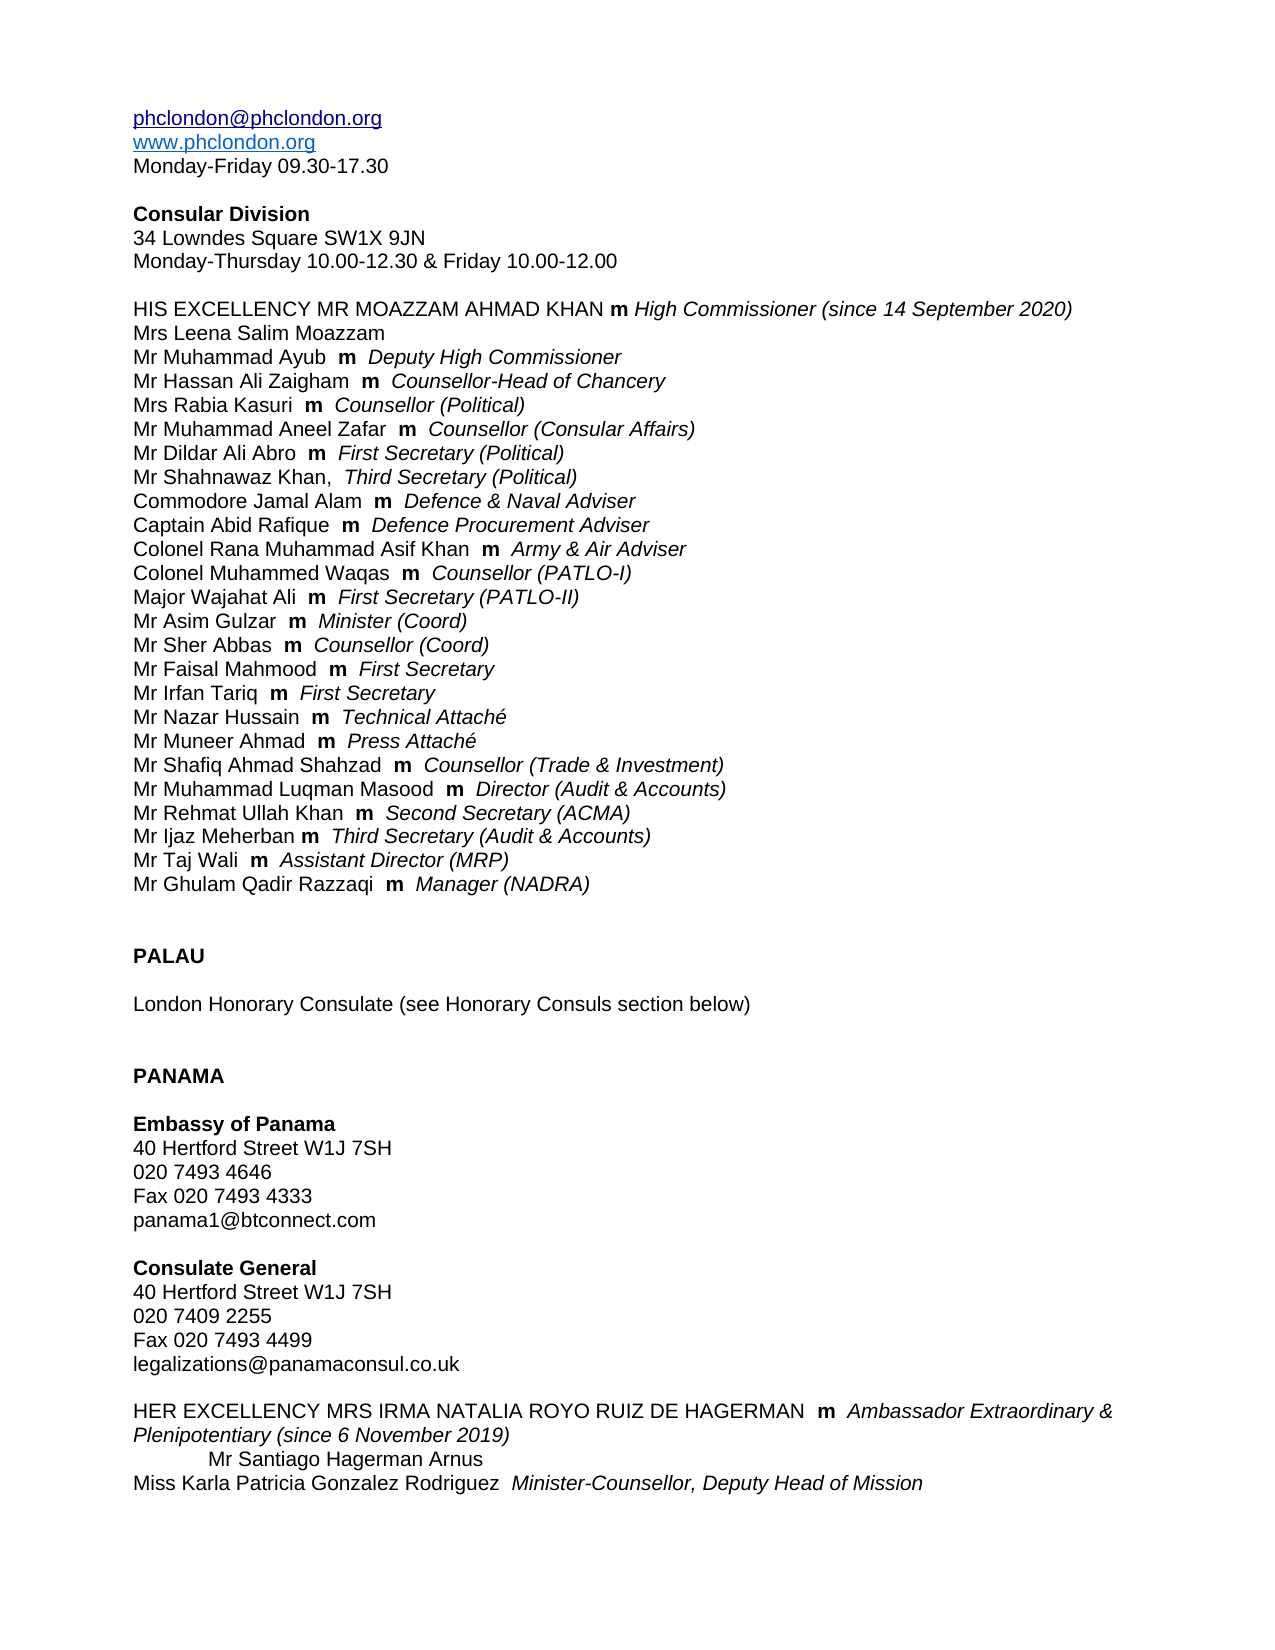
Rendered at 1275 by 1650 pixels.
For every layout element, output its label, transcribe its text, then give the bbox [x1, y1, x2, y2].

text Mr Santiago Hagerman Arnus [133, 1447, 1181, 1471]
text Mr Ghulam Qadir Razzaqi m Manager (NADRA) [133, 872, 1181, 896]
text HER EXCELLENCY MRS IRMA NATALIA ROYO RUIZ DE HAGERMAN m Ambassador Extraordinary & Plenipotentiary (since 6 November 2019) [133, 1399, 1181, 1447]
text Mr Sher Abbas m Counsellor (Coord) [133, 633, 1181, 657]
text Fax 020 7493 4333 [133, 1184, 1181, 1208]
text Commodore Jamal Alam m Defence & Naval Adviser [133, 489, 1181, 513]
text HIS EXCELLENCY MR MOAZZAM AHMAD KHAN m High Commissioner (since 14 September 2020) [133, 297, 1181, 321]
text Fax 020 7493 4499 [133, 1327, 1181, 1351]
text Miss Karla Patricia Gonzalez Rodriguez Minister-Counsellor, Deputy Head of Mission [133, 1471, 1181, 1495]
text Mr Muhammad Luqman Masood m Director (Audit & Accounts) [133, 776, 1181, 800]
text Mr Asim Gulzar m Minister (Coord) [133, 609, 1181, 633]
text Colonel Rana Muhammad Asif Khan m Army & Air Adviser [133, 537, 1181, 561]
text www.phclondon.org [133, 129, 1181, 153]
text Consulate General [133, 1256, 1181, 1279]
text PALAU [133, 944, 1181, 968]
text Major Wajahat Ali m First Secretary (PATLO-II) [133, 585, 1181, 609]
text Mrs Leena Salim Moazzam [133, 321, 1181, 345]
text 34 Lowndes Square SW1X 9JN [133, 225, 1181, 249]
text Mr Muhammad Ayub m Deputy High Commissioner [133, 345, 1181, 369]
text Mr Ijaz Meherban m Third Secretary (Audit & Accounts) [133, 824, 1181, 848]
text Mr Shafiq Ahmad Shahzad m Counsellor (Trade & Investment) [133, 752, 1181, 776]
text legalizations@panamaconsul.co.uk [133, 1351, 1181, 1375]
text Mr Dildar Ali Abro m First Secretary (Political) [133, 441, 1181, 465]
text Mr Taj Wali m Assistant Director (MRP) [133, 848, 1181, 872]
text Consular Division [133, 201, 1181, 225]
text Mrs Rabia Kasuri m Counsellor (Political) [133, 393, 1181, 417]
text Mr Muhammad Aneel Zafar m Counsellor (Consular Affairs) [133, 417, 1181, 441]
text Colonel Muhammed Waqas m Counsellor (PATLO-I) [133, 561, 1181, 585]
text 40 Hertford Street W1J 7SH [133, 1279, 1181, 1303]
text Monday-Friday 09.30-17.30 [133, 153, 1181, 177]
text phclondon@phclondon.org [133, 106, 1181, 129]
text panama1@btconnect.com [133, 1208, 1181, 1232]
text London Honorary Consulate (see Honorary Consuls section below) [133, 992, 1181, 1016]
text Mr Faisal Mahmood m First Secretary [133, 657, 1181, 681]
text Mr Nazar Hussain m Technical Attaché [133, 704, 1181, 728]
text Monday-Thursday 10.00-12.30 & Friday 10.00-12.00 [133, 249, 1181, 273]
text 40 Hertford Street W1J 7SH [133, 1136, 1181, 1160]
text Captain Abid Rafique m Defence Procurement Adviser [133, 513, 1181, 537]
text Mr Shahnawaz Khan, Third Secretary (Political) [133, 465, 1181, 489]
text PANAMA [133, 1064, 1181, 1088]
text 020 7493 4646 [133, 1160, 1181, 1184]
text Embassy of Panama [133, 1112, 1181, 1136]
text Mr Muneer Ahmad m Press Attaché [133, 728, 1181, 752]
text 020 7409 2255 [133, 1303, 1181, 1327]
text Mr Rehmat Ullah Khan m Second Secretary (ACMA) [133, 800, 1181, 824]
text Mr Irfan Tariq m First Secretary [133, 681, 1181, 704]
text Mr Hassan Ali Zaigham m Counsellor-Head of Chancery [133, 369, 1181, 393]
